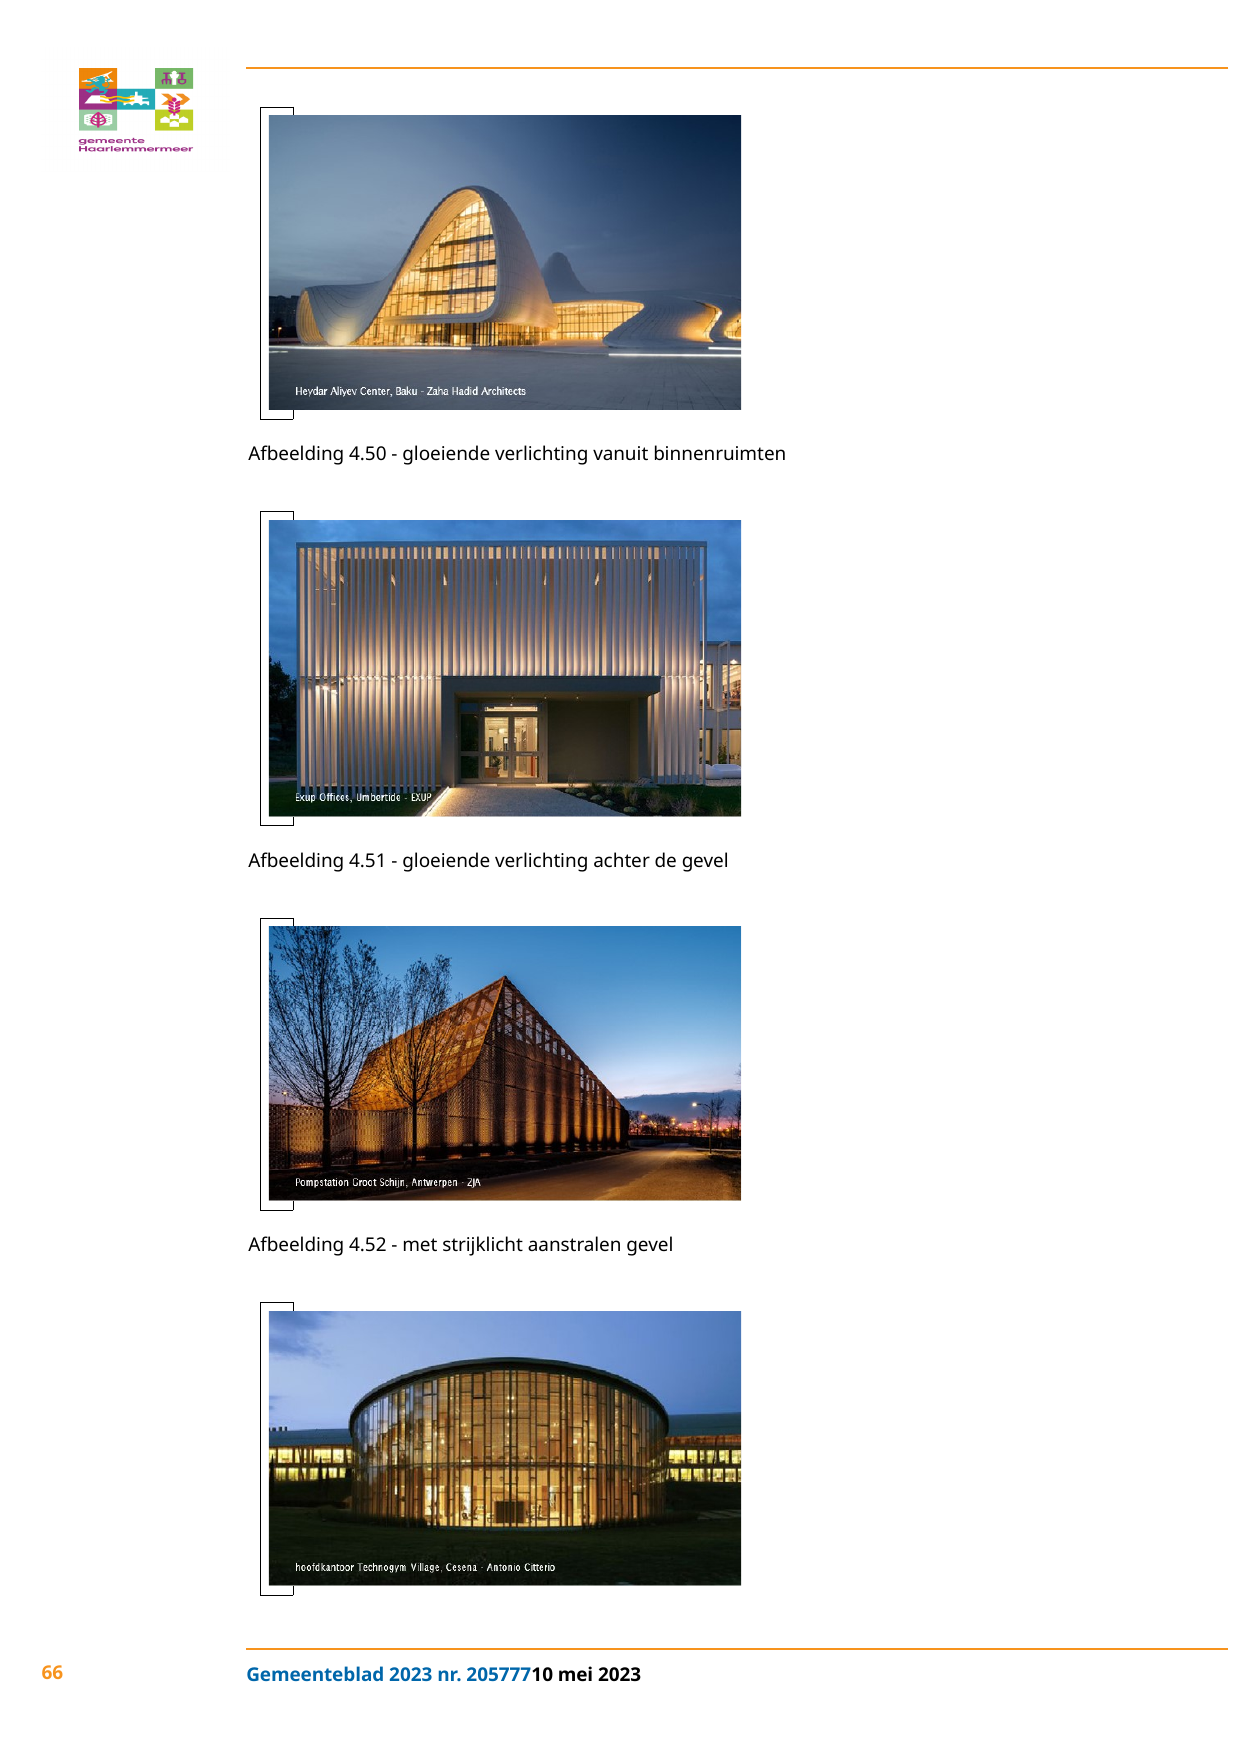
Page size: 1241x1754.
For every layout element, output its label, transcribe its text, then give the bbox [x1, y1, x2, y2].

picture [41, 47, 231, 172]
text Afbeelding 4.52 - met strijklicht aanstralen gevel [248, 1231, 1152, 1257]
picture [268, 926, 742, 1201]
text Afbeelding 4.51 - gloeiende verlichting achter de gevel [248, 847, 1152, 872]
picture [268, 520, 742, 817]
picture [268, 115, 742, 410]
picture [268, 1311, 742, 1586]
text Afbeelding 4.50 - gloeiende verlichting vanuit binnenruimten [248, 440, 1152, 466]
